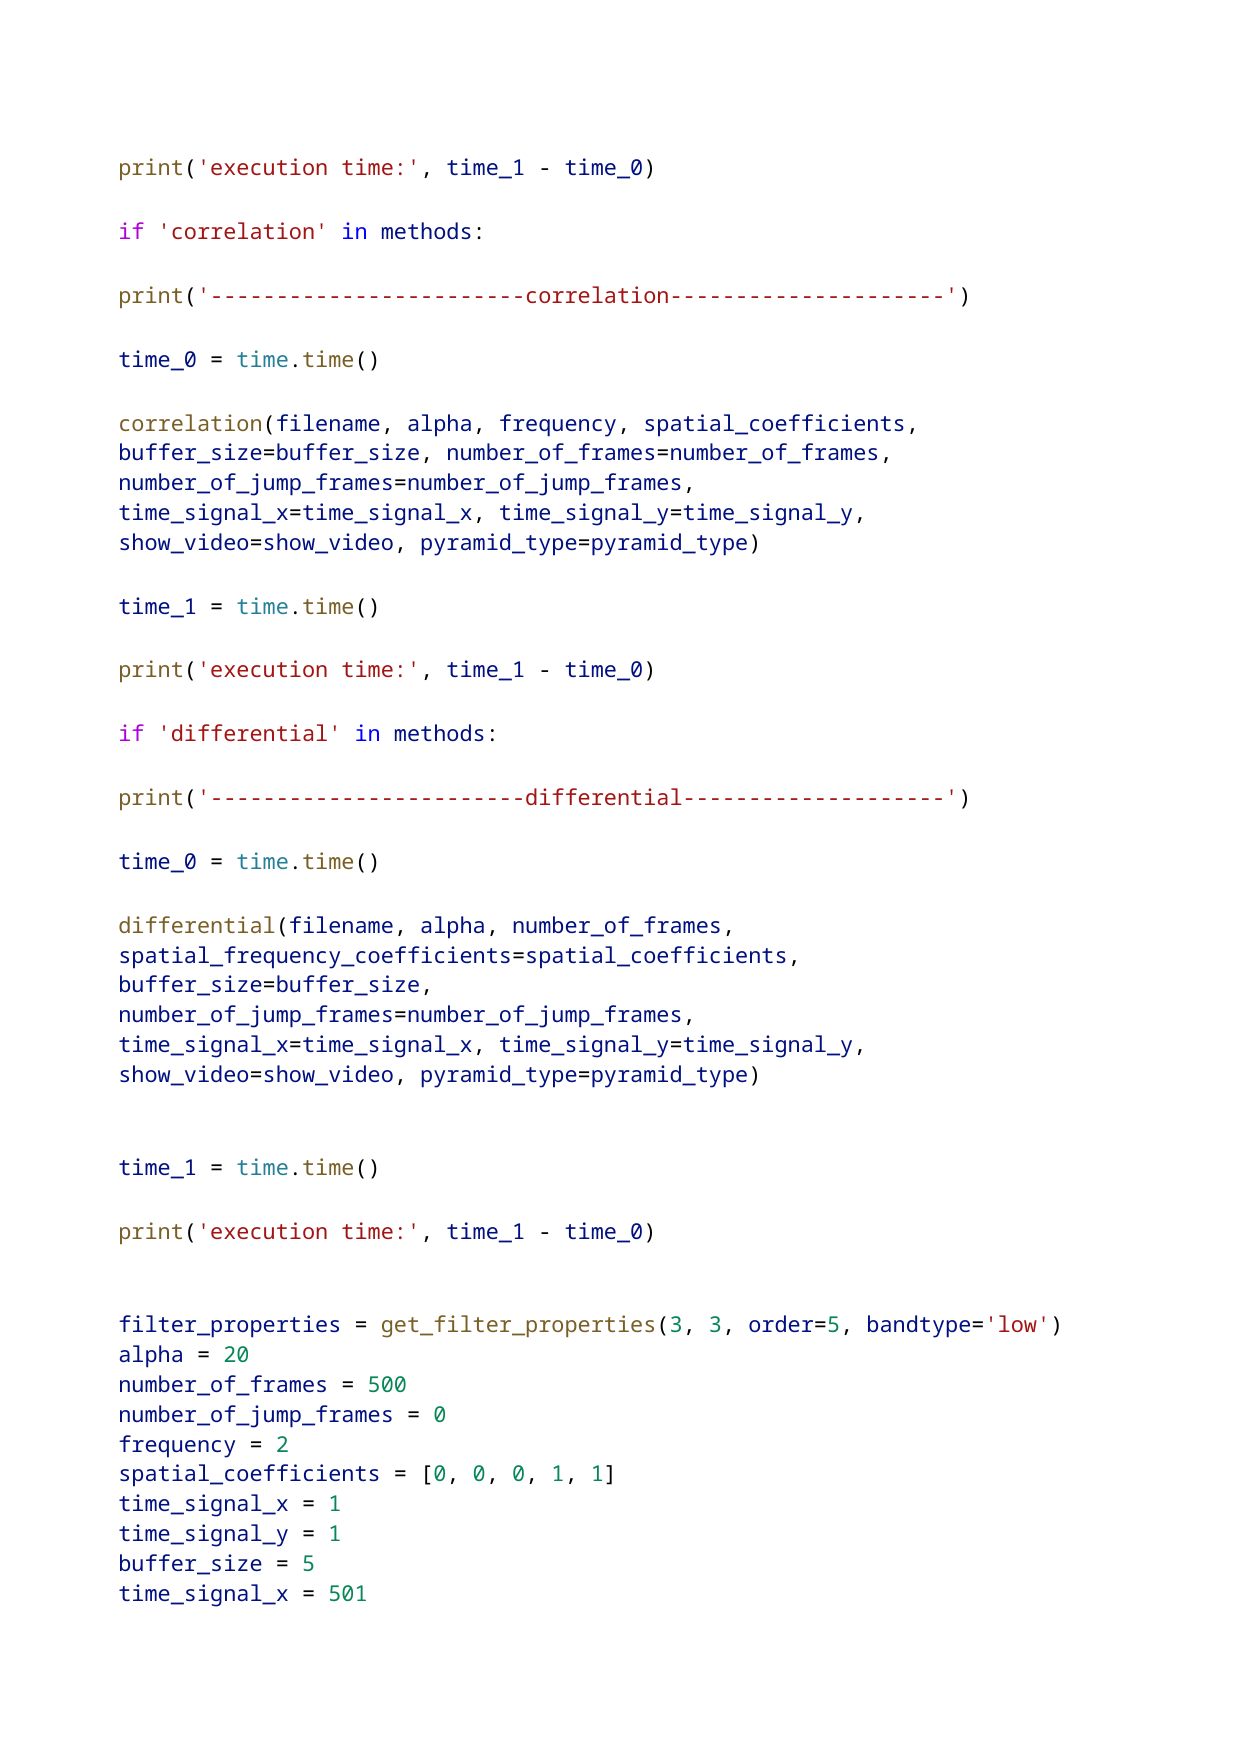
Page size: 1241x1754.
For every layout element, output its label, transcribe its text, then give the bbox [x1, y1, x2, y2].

text differential(filename, alpha, number_of_frames, spatial_frequency_coefficients=spatial_coefficients, buffer_size=buffer_size, [118, 910, 1122, 999]
text time_signal_x = 1 [118, 1488, 1122, 1518]
text buffer_size=buffer_size, number_of_frames=number_of_frames, number_of_jump_frames=number_of_jump_frames, [118, 437, 1122, 497]
text time_signal_y = 1 [118, 1518, 1122, 1548]
text number_of_jump_frames=number_of_jump_frames, [118, 999, 1122, 1029]
text time_1 = time.time() [118, 1152, 1122, 1182]
text alpha = 20 [118, 1339, 1122, 1369]
text spatial_coefficients = [0, 0, 0, 1, 1] [118, 1458, 1122, 1488]
text print('------------------------correlation---------------------') [118, 280, 1122, 310]
text frequency = 2 [118, 1428, 1122, 1458]
text buffer_size = 5 [118, 1548, 1122, 1577]
text print('execution time:', time_1 - time_0) [118, 1216, 1122, 1246]
text number_of_jump_frames = 0 [118, 1399, 1122, 1428]
text number_of_frames = 500 [118, 1369, 1122, 1399]
text time_signal_x=time_signal_x, time_signal_y=time_signal_y, show_video=show_video, pyramid_type=pyramid_type) [118, 1029, 1122, 1089]
text print('execution time:', time_1 - time_0) [118, 152, 1122, 182]
text print('execution time:', time_1 - time_0) [118, 654, 1122, 684]
text time_signal_x=time_signal_x, time_signal_y=time_signal_y, show_video=show_video, pyramid_type=pyramid_type) [118, 497, 1122, 557]
text filter_properties = get_filter_properties(3, 3, order=5, bandtype='low') [118, 1309, 1122, 1339]
text if 'correlation' in methods: [118, 216, 1122, 246]
text time_signal_x = 501 [118, 1577, 1122, 1607]
text if 'differential' in methods: [118, 718, 1122, 748]
text correlation(filename, alpha, frequency, spatial_coefficients, [118, 408, 1122, 437]
text time_0 = time.time() [118, 344, 1122, 373]
text time_0 = time.time() [118, 846, 1122, 876]
text time_1 = time.time() [118, 591, 1122, 620]
text print('------------------------differential--------------------') [118, 782, 1122, 812]
